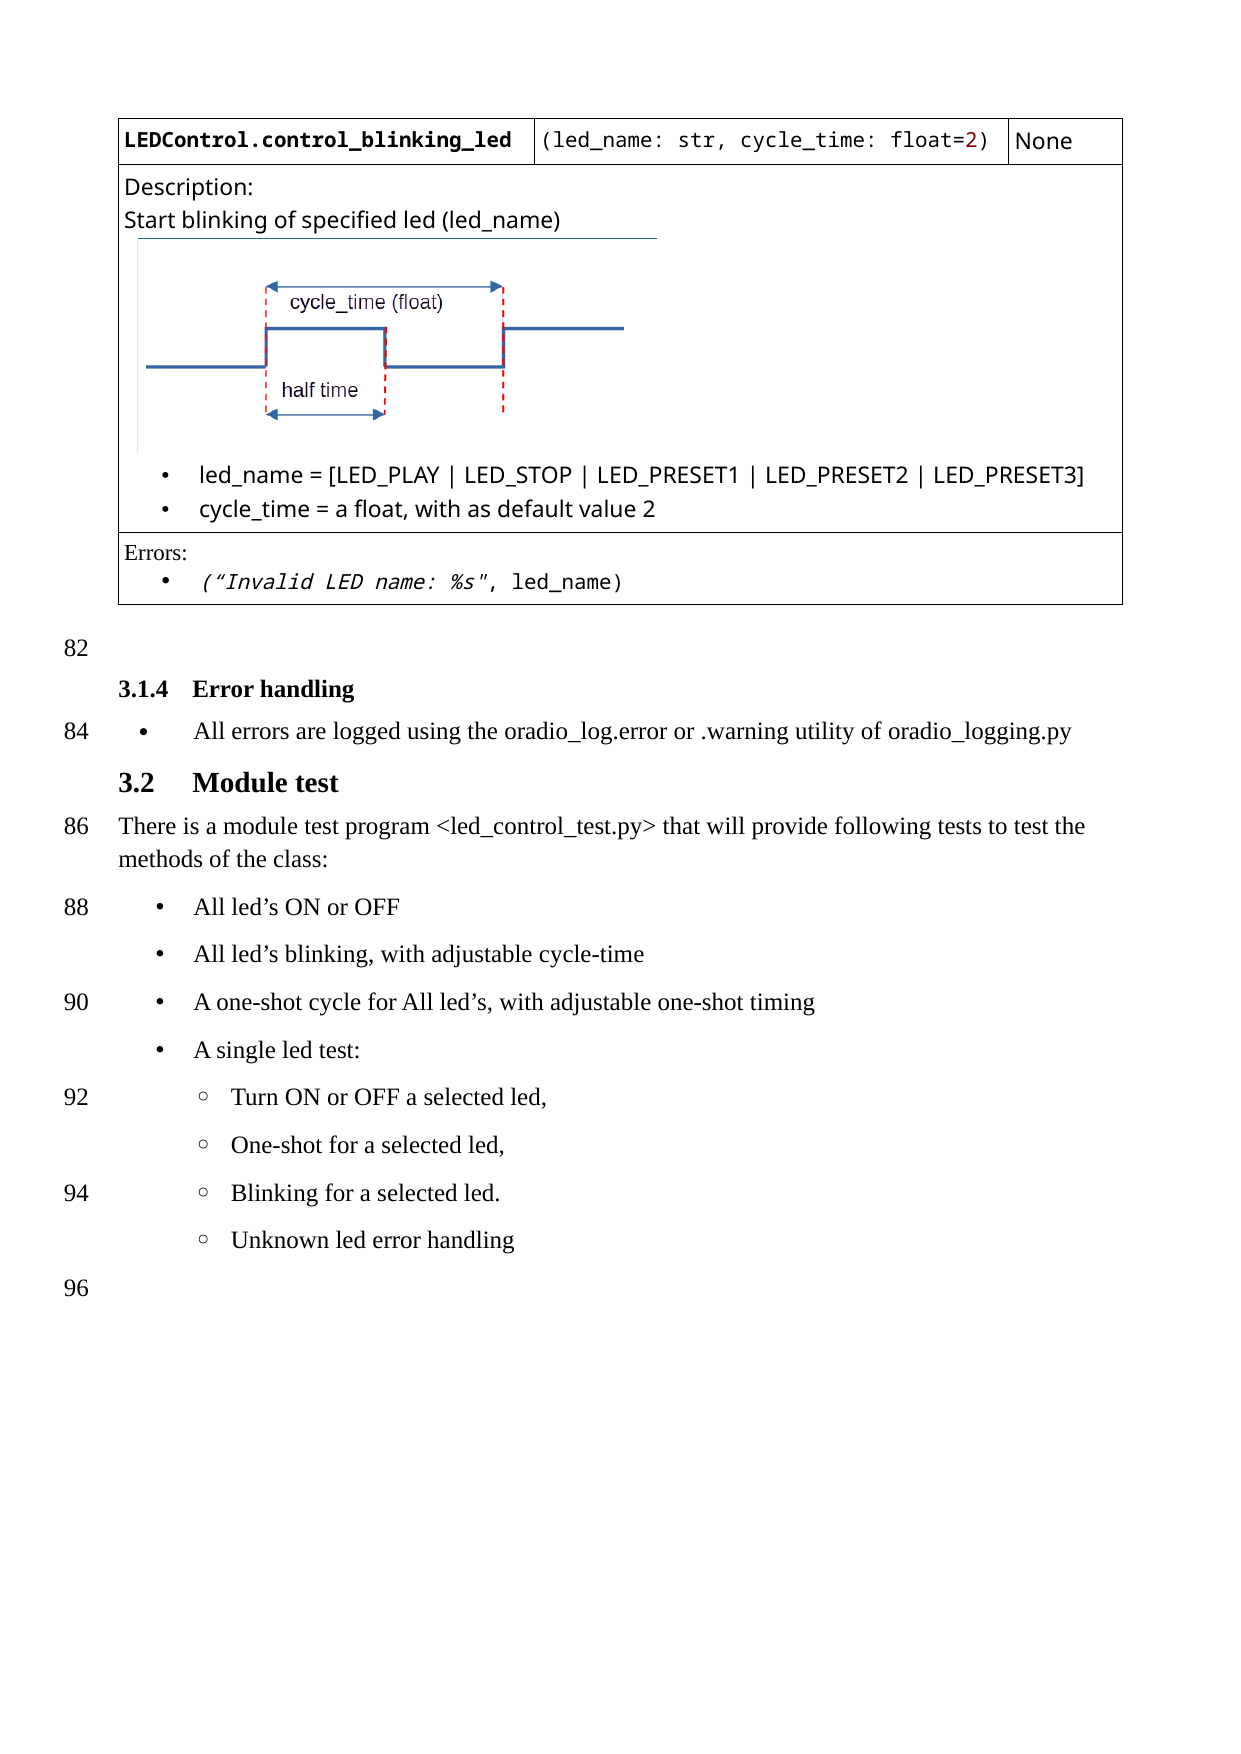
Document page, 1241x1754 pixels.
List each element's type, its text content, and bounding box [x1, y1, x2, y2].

subtitle Error handling [118, 674, 1122, 703]
table_cell Errors: (“Invalid LED name: %s", led_name) [119, 533, 1122, 603]
list All errors are logged using the oradio_log.error or .warning utility of oradio_logging.py [140, 716, 1122, 744]
text There is a module test program <led_control_test.py> that will provide following tests to test the methods of the class: [118, 811, 1122, 873]
list Turn ON or OFF a selected led, [193, 1082, 1122, 1111]
table_cell Description: Start blinking of specified led (led_name) led_name = [LED_PLAY | LED_STOP | LED_PRESET1 | LED_PRESET2 | LED_PRESET3] cycle_time = a float, with as default value 2 [119, 165, 1122, 532]
list All led’s blinking, with adjustable cycle-time [156, 939, 1122, 968]
list Blinking for a selected led. [193, 1178, 1122, 1206]
list A one-shot cycle for All led’s, with adjustable one-shot timing [156, 987, 1122, 1016]
table_cell LEDControl.control_blinking_led [119, 119, 534, 164]
subtitle Module test [118, 765, 1122, 799]
list All led’s ON or OFF [156, 892, 1122, 921]
list A single led test: [156, 1035, 1122, 1063]
table_cell None [1009, 119, 1122, 164]
picture [137, 238, 658, 454]
list One-shot for a selected led, [193, 1130, 1122, 1159]
list Unknown led error handling [193, 1225, 1122, 1254]
table_cell (led_name: str, cycle_time: float=2) [535, 119, 1008, 164]
